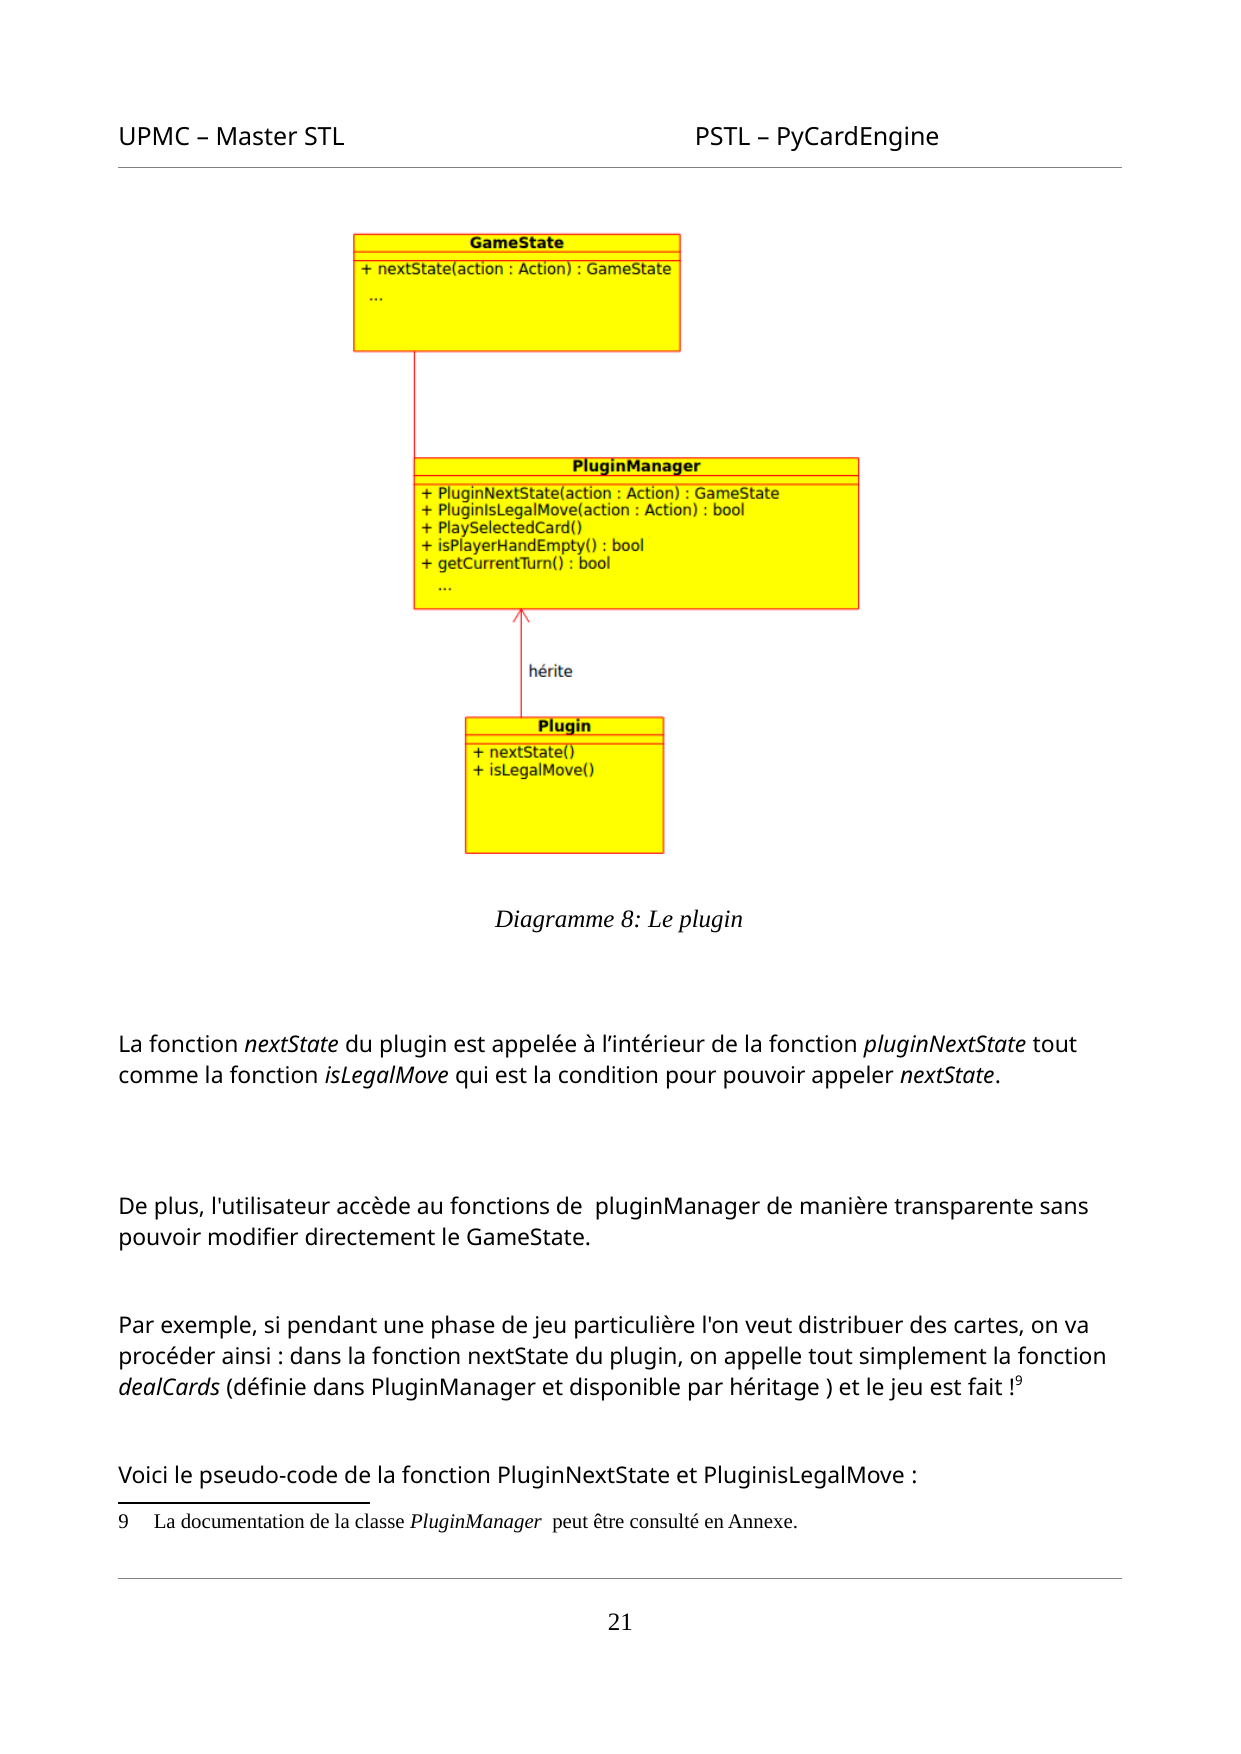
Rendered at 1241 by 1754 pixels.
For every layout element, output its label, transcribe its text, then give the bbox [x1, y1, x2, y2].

text Par exemple, si pendant une phase de jeu particulière l'on veut distribuer des cartes, on va procéder ainsi : dans la fonction nextState du plugin, on appelle tout simplement la fonction dealCards (définie dans PluginManager et disponible par héritage ) et le jeu est fait ! [118, 1309, 1122, 1403]
text De plus, l'utilisateur accède au fonctions de pluginManager de manière transparente sans pouvoir modifier directement le GameState. [118, 1190, 1122, 1253]
picture [326, 196, 914, 905]
text Voici le pseudo-code de la fonction PluginNextState et PluginisLegalMove : [118, 1459, 1122, 1490]
text Diagramme 8: Le plugin [327, 905, 914, 933]
text La documentation de la classe PluginManager peut être consulté en Annexe. [118, 1509, 1122, 1533]
text La fonction nextState du plugin est appelée à l’intérieur de la fonction pluginNextState tout comme la fonction isLegalMove qui est la condition pour pouvoir appeler nextState. [118, 1028, 1122, 1090]
